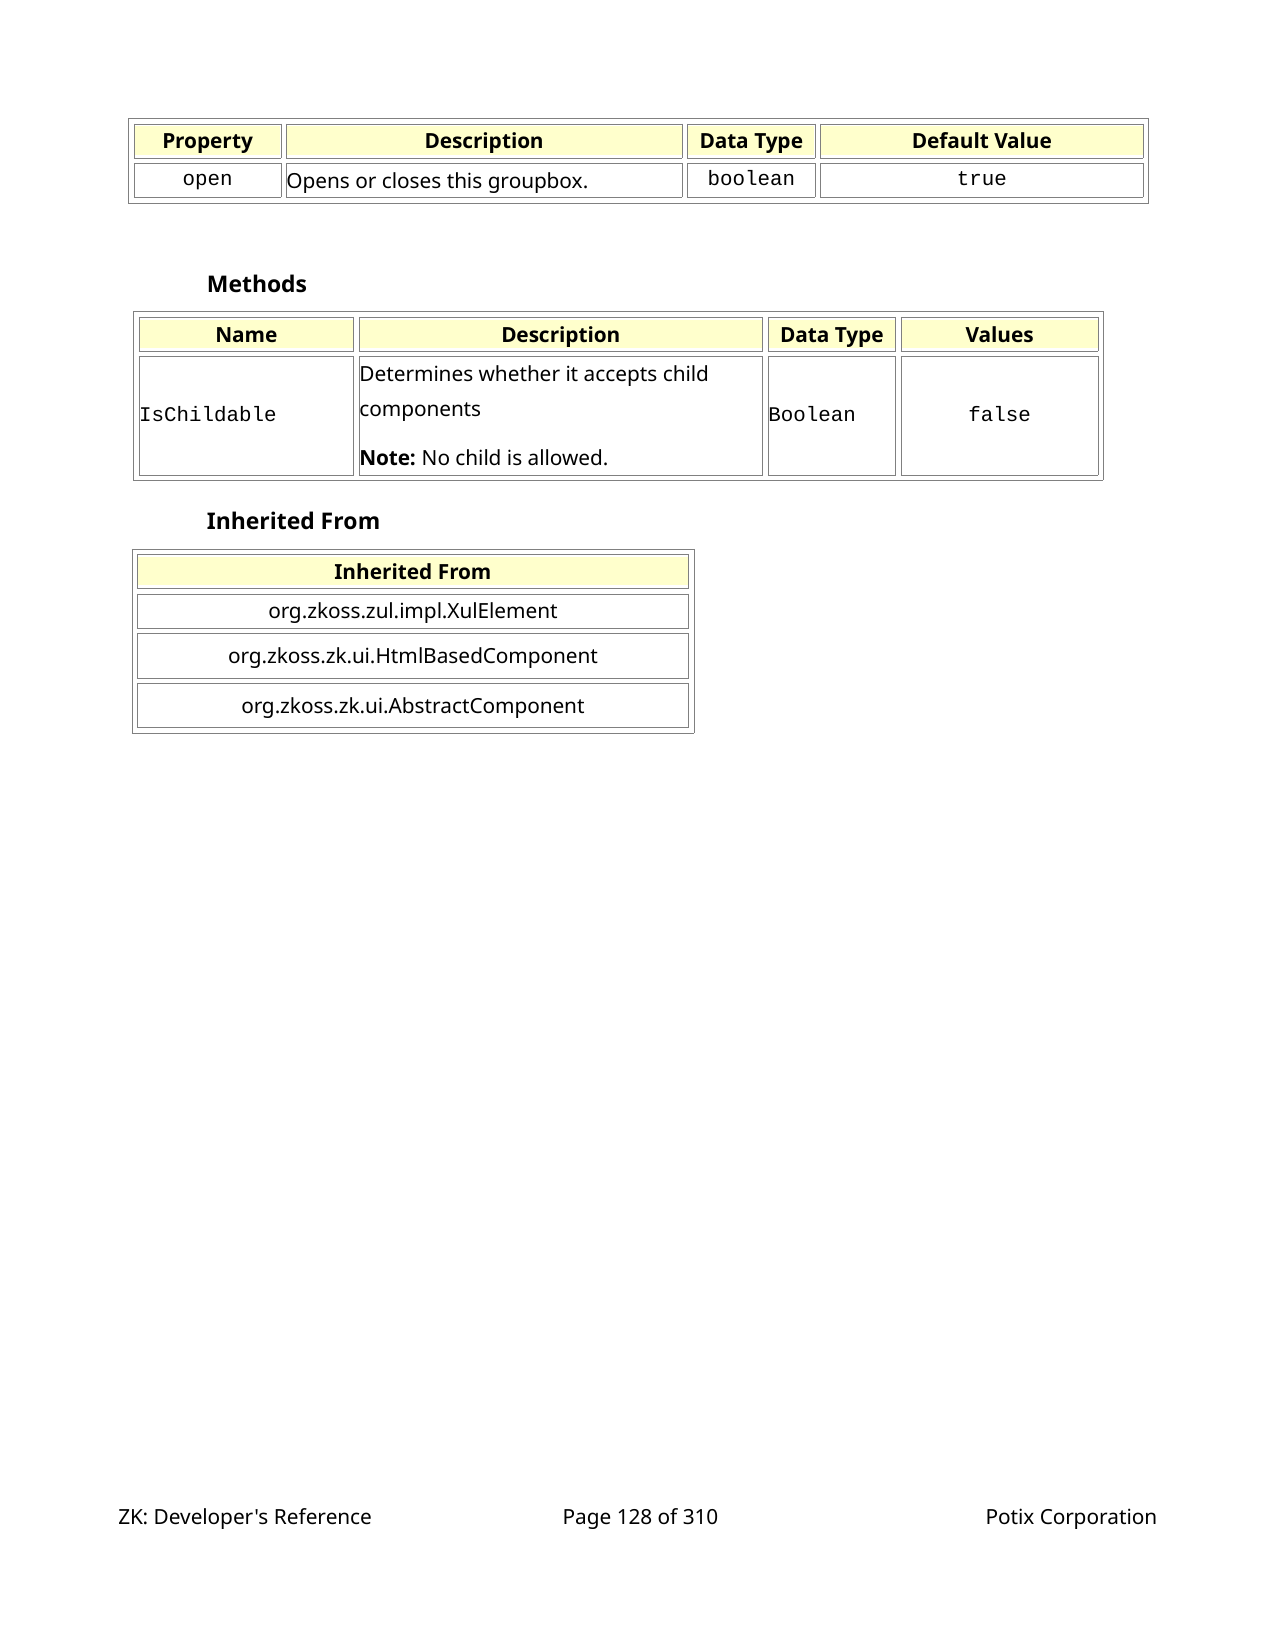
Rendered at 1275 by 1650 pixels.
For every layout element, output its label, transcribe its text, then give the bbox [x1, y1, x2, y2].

table_cell org.zkoss.zk.ui.AbstractComponent [134, 678, 691, 727]
table_cell true [818, 158, 1146, 197]
table_header Values [898, 312, 1101, 351]
table_header Data Type [765, 312, 898, 351]
table_header Inherited From [134, 550, 691, 588]
table_cell Determines whether it accepts child components Note: No child is allowed. [356, 351, 765, 474]
subtitle Methods [207, 268, 1157, 299]
table_header Property [131, 119, 283, 158]
table_header Description [356, 312, 765, 351]
subtitle Inherited From [207, 505, 1157, 536]
table_cell org.zkoss.zul.impl.XulElement [134, 588, 691, 628]
table_cell org.zkoss.zk.ui.HtmlBasedComponent [134, 628, 691, 677]
table_cell false [898, 351, 1101, 474]
table_cell boolean [685, 158, 817, 197]
table_header Name [136, 312, 356, 351]
table_cell Opens or closes this groupbox. [283, 158, 685, 197]
table_cell IsChildable [136, 351, 356, 474]
table_header Default Value [818, 119, 1146, 158]
table_header Description [283, 119, 685, 158]
table_header Data Type [685, 119, 817, 158]
table_cell Boolean [765, 351, 898, 474]
table_cell open [131, 158, 283, 197]
